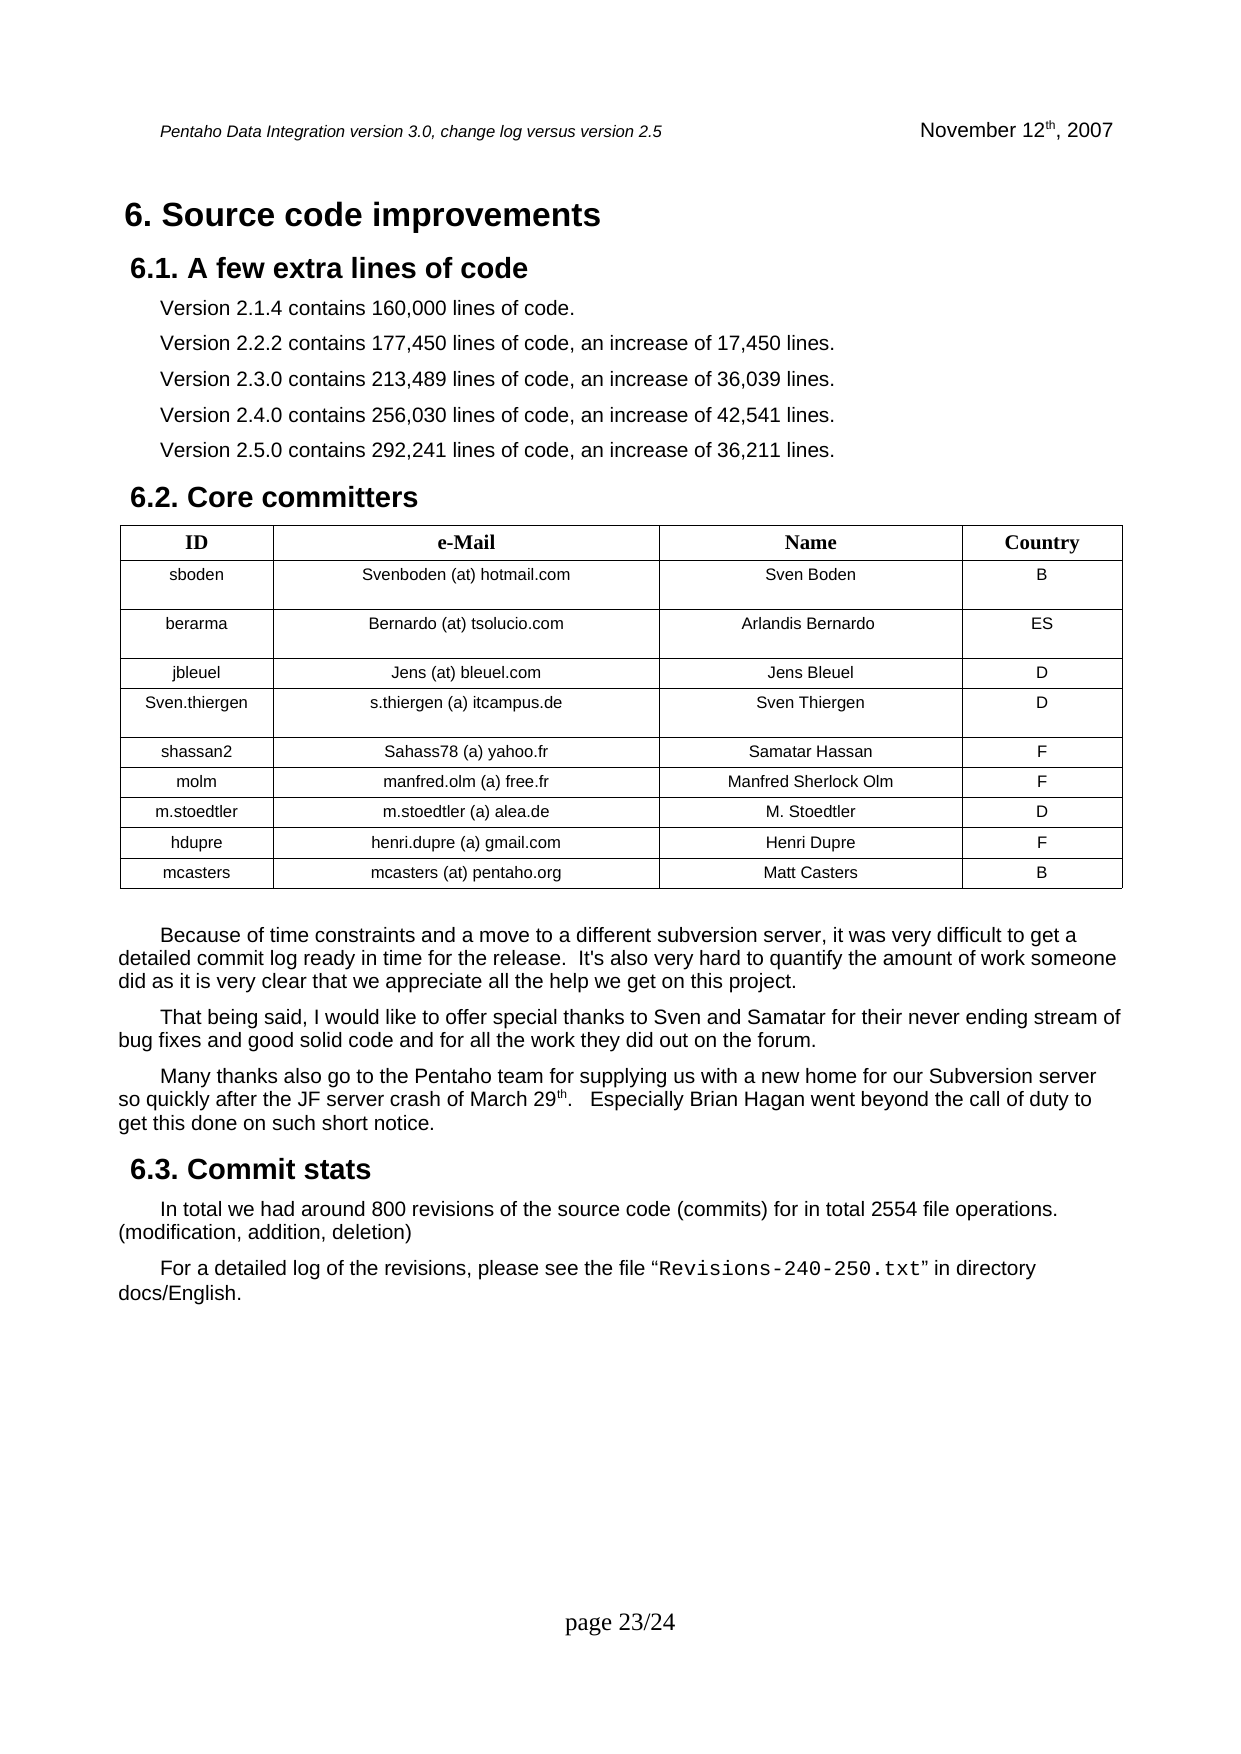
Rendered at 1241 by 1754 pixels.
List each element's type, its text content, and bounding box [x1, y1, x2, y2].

table_cell D [963, 659, 1122, 688]
text Version 2.4.0 contains 256,030 lines of code, an increase of 42,541 lines. [118, 403, 1122, 427]
table_cell Bernardo (at) tsolucio.com [274, 610, 659, 657]
subtitle A few extra lines of code [130, 252, 1122, 284]
table_header ID [121, 526, 273, 560]
table_cell Svenboden (at) hotmail.com [274, 561, 659, 609]
table_cell Henri Dupre [660, 828, 962, 857]
table_cell shassan2 [121, 738, 273, 767]
table_cell F [963, 768, 1122, 797]
table_cell henri.dupre (a) gmail.com [274, 828, 659, 857]
table_cell Matt Casters [660, 859, 962, 888]
table_cell Samatar Hassan [660, 738, 962, 767]
table_cell hdupre [121, 828, 273, 857]
table_cell F [963, 738, 1122, 767]
table_cell mcasters (at) pentaho.org [274, 859, 659, 888]
table_cell m.stoedtler (a) alea.de [274, 798, 659, 827]
table_cell Arlandis Bernardo [660, 610, 962, 657]
table_cell Sven.thiergen [121, 689, 273, 737]
table_header Name [660, 526, 962, 560]
table_cell Sven Thiergen [660, 689, 962, 737]
text That being said, I would like to offer special thanks to Sven and Samatar for their never ending stream of bug fixes and good solid code and for all the work they did out on the forum. [118, 1006, 1122, 1052]
text Version 2.2.2 contains 177,450 lines of code, an increase of 17,450 lines. [118, 332, 1122, 355]
text Because of time constraints and a move to a different subversion server, it was very difficult to get a detailed commit log ready in time for the release. It's also very hard to quantify the amount of work someone did as it is very clear that we appreciate all the help we get on this project. [118, 923, 1122, 993]
table_cell M. Stoedtler [660, 798, 962, 827]
subtitle Commit stats [130, 1153, 1122, 1185]
text Version 2.5.0 contains 292,241 lines of code, an increase of 36,211 lines. [118, 439, 1122, 462]
table_cell D [963, 798, 1122, 827]
text Many thanks also go to the Pentaho team for supplying us with a new home for our Subversion server so quickly after the JF server crash of March 29th. Especially Brian Hagan went beyond the call of duty to get this done on such short notice. [118, 1064, 1122, 1134]
table_header e-Mail [274, 526, 659, 560]
table_cell molm [121, 768, 273, 797]
table_cell Jens Bleuel [660, 659, 962, 688]
text Version 2.1.4 contains 160,000 lines of code. [118, 296, 1122, 319]
text In total we had around 800 revisions of the source code (commits) for in total 2554 file operations. (modification, addition, deletion) [118, 1197, 1122, 1243]
text For a detailed log of the revisions, please see the file “Revisions-240-250.txt” in directory docs/English. [118, 1256, 1122, 1304]
table_cell B [963, 859, 1122, 888]
table_cell F [963, 828, 1122, 857]
table_cell mcasters [121, 859, 273, 888]
subtitle Source code improvements [124, 196, 1122, 233]
table_cell m.stoedtler [121, 798, 273, 827]
table_cell Manfred Sherlock Olm [660, 768, 962, 797]
text Version 2.3.0 contains 213,489 lines of code, an increase of 36,039 lines. [118, 368, 1122, 391]
table_cell berarma [121, 610, 273, 657]
table_cell s.thiergen (a) itcampus.de [274, 689, 659, 737]
subtitle Core committers [130, 481, 1122, 513]
table_cell sboden [121, 561, 273, 609]
table_cell ES [963, 610, 1122, 657]
table_cell Jens (at) bleuel.com [274, 659, 659, 688]
table_cell manfred.olm (a) free.fr [274, 768, 659, 797]
table_cell jbleuel [121, 659, 273, 688]
table_header Country [963, 526, 1122, 560]
table_cell Sven Boden [660, 561, 962, 609]
table_cell D [963, 689, 1122, 737]
table_cell B [963, 561, 1122, 609]
table_cell Sahass78 (a) yahoo.fr [274, 738, 659, 767]
